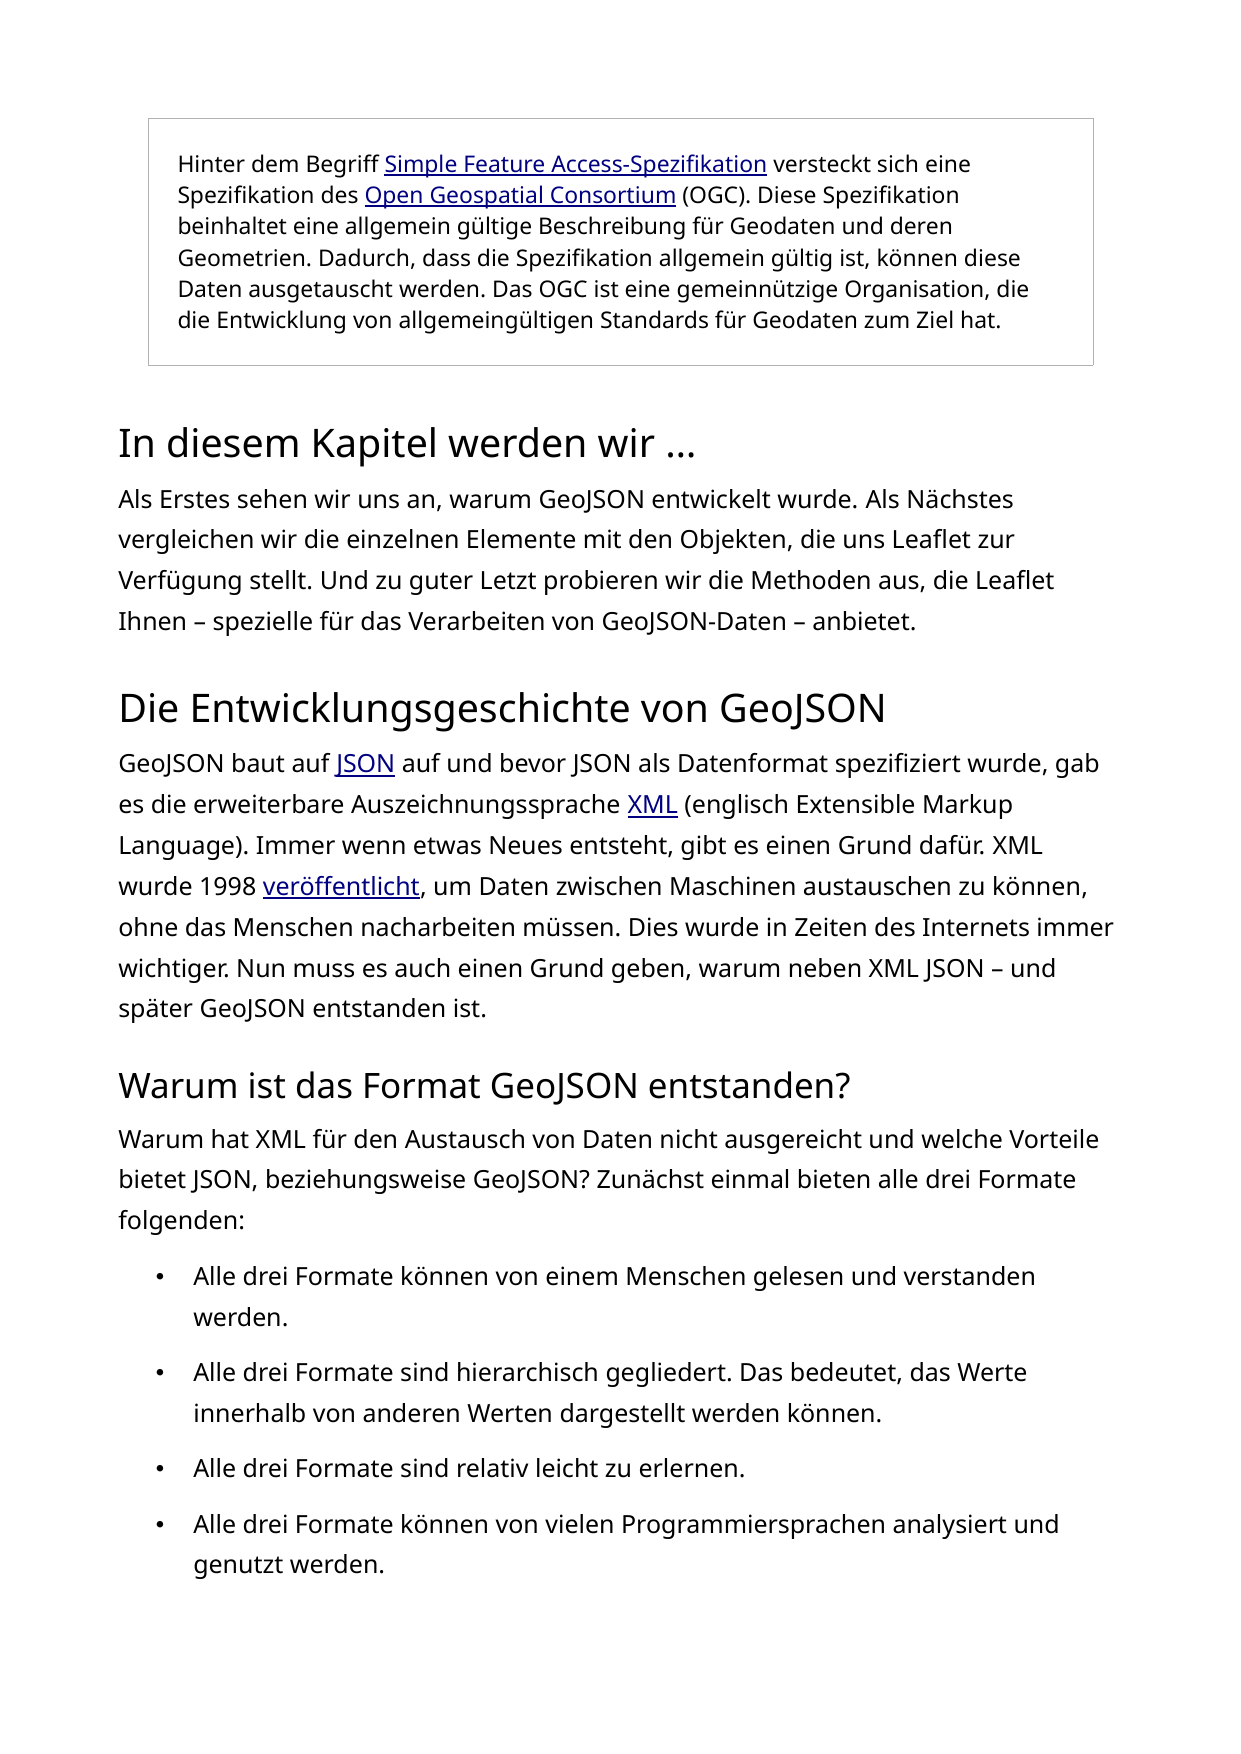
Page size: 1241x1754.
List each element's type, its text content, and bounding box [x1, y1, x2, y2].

subtitle Die Entwicklungsgeschichte von GeoJSON [118, 680, 1122, 734]
text GeoJSON baut auf JSON auf und bevor JSON als Datenformat spezifiziert wurde, gab es die erweiterbare Auszeichnungssprache XML (englisch Extensible Markup Language). Immer wenn etwas Neues entsteht, gibt es einen Grund dafür. XML wurde 1998 veröffentlicht, um Daten zwischen Maschinen austauschen zu können, ohne das Menschen nacharbeiten müssen. Dies wurde in Zeiten des Internets immer wichtiger. Nun muss es auch einen Grund geben, warum neben XML JSON – und später GeoJSON entstanden ist. [118, 746, 1122, 1025]
list Alle drei Formate können von vielen Programmiersprachen analysiert und genutzt werden. [156, 1506, 1122, 1581]
subtitle Warum ist das Format GeoJSON entstanden? [118, 1061, 1122, 1109]
list Alle drei Formate sind hierarchisch gegliedert. Das bedeutet, das Werte innerhalb von anderen Werten dargestellt werden können. [156, 1355, 1122, 1429]
list Alle drei Formate sind relativ leicht zu erlernen. [156, 1451, 1122, 1485]
subtitle In diesem Kapitel werden wir … [118, 415, 1122, 469]
text Warum hat XML für den Austausch von Daten nicht ausgereicht und welche Vorteile bietet JSON, beziehungsweise GeoJSON? Zunächst einmal bieten alle drei Formate folgenden: [118, 1121, 1122, 1237]
text Hinter dem Begriff Simple Feature Access-Spezifikation versteckt sich eine Spezifikation des Open Geospatial Consortium (OGC). Diese Spezifikation beinhaltet eine allgemein gültige Beschreibung für Geodaten und deren Geometrien. Dadurch, dass die Spezifikation allgemein gültig ist, können diese Daten ausgetauscht werden. Das OGC ist eine gemeinnützige Organisation, die die Entwicklung von allgemeingültigen Standards für Geodaten zum Ziel hat. [149, 119, 1093, 365]
text Als Erstes sehen wir uns an, warum GeoJSON entwickelt wurde. Als Nächstes vergleichen wir die einzelnen Elemente mit den Objekten, die uns Leaflet zur Verfügung stellt. Und zu guter Letzt probieren wir die Methoden aus, die Leaflet Ihnen – spezielle für das Verarbeiten von GeoJSON-Daten – anbietet. [118, 481, 1122, 638]
list Alle drei Formate können von einem Menschen gelesen und verstanden werden. [156, 1258, 1122, 1333]
